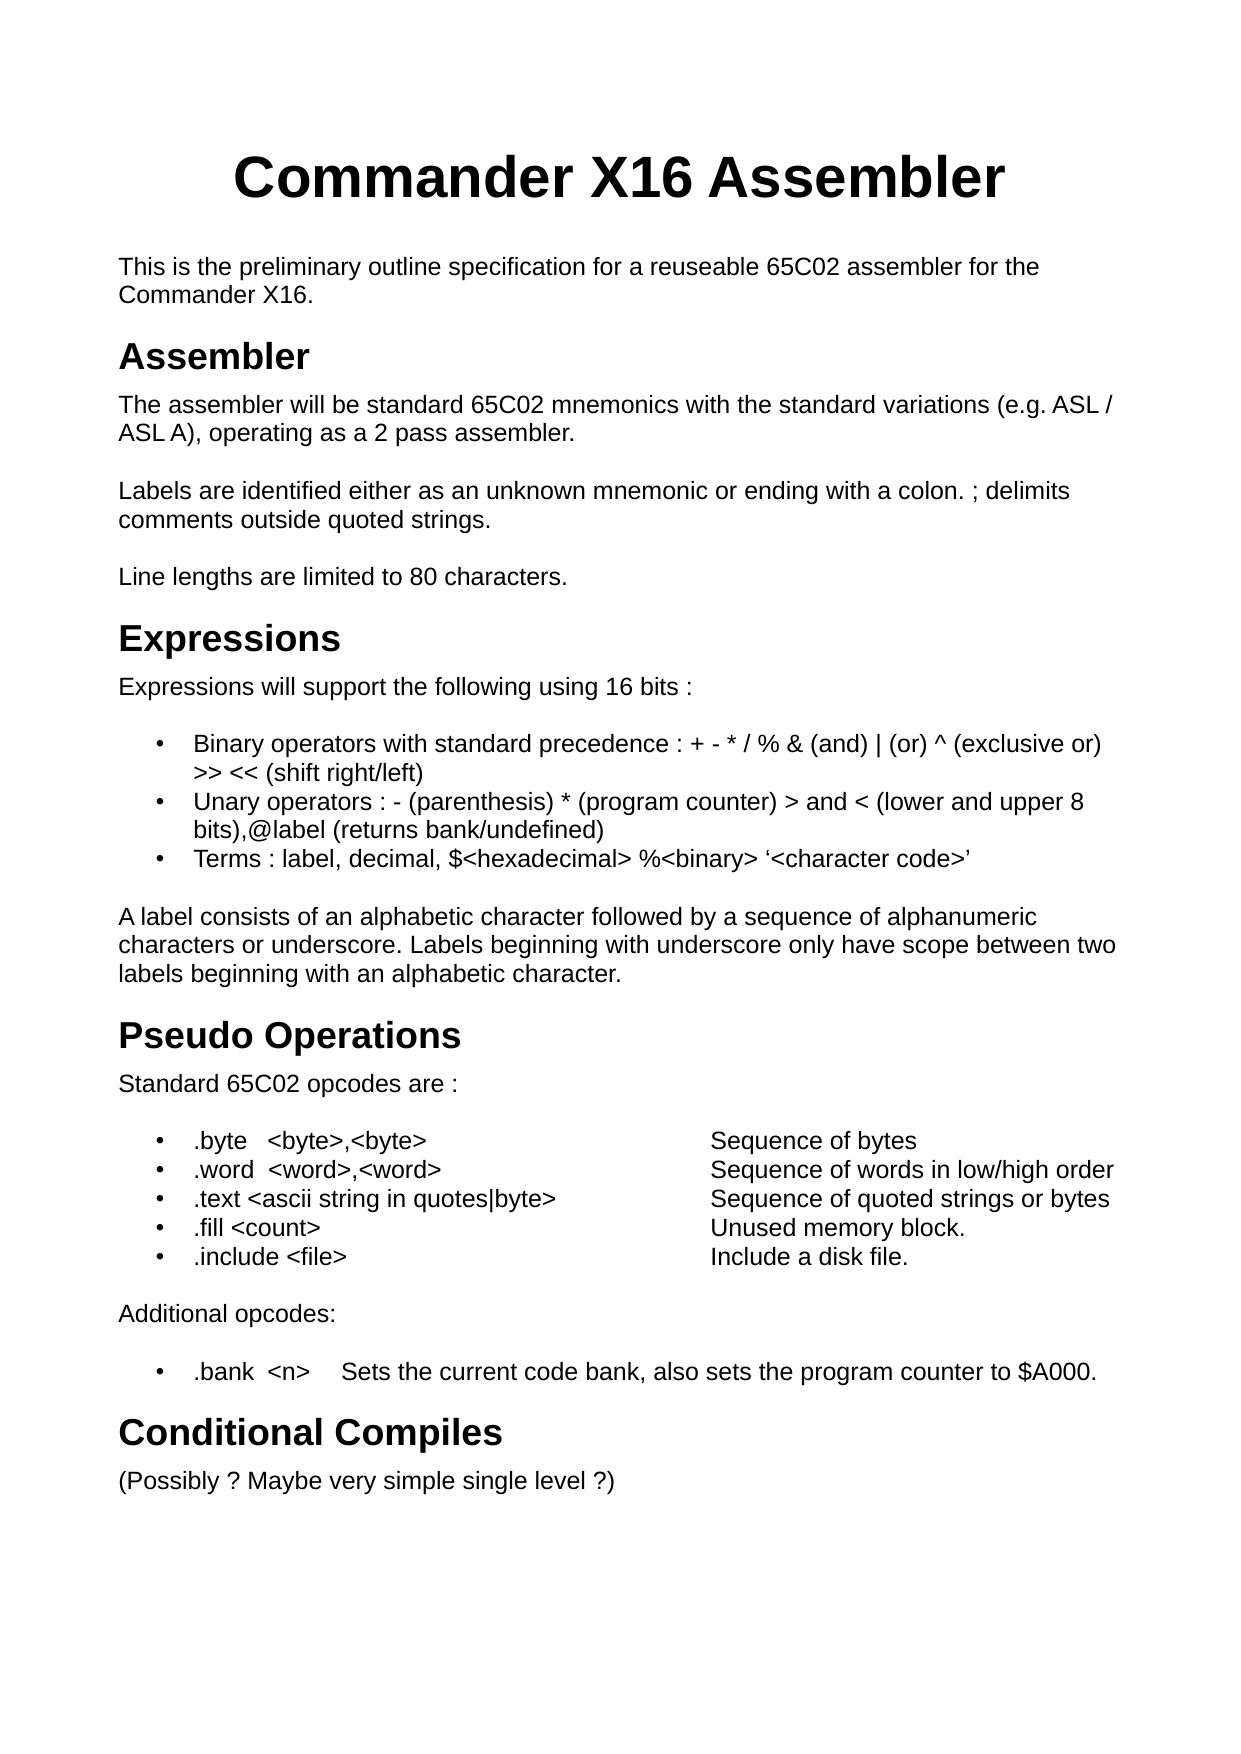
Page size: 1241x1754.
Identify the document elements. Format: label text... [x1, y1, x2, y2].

list .fill <count> Unused memory block. [156, 1213, 1122, 1242]
list Unary operators : - (parenthesis) * (program counter) > and < (lower and upper 8 bits),@label (returns bank/undefined) [156, 787, 1122, 844]
text (Possibly ? Maybe very simple single level ?) [118, 1466, 1122, 1495]
text Additional opcodes: [118, 1299, 1122, 1328]
text A label consists of an alphabetic character followed by a sequence of alphanumeric characters or underscore. Labels beginning with underscore only have scope between two labels beginning with an alphabetic character. [118, 902, 1122, 988]
list .bank <n> Sets the current code bank, also sets the program counter to $A000. [156, 1357, 1122, 1386]
text Expressions will support the following using 16 bits : [118, 671, 1122, 700]
text This is the preliminary outline specification for a reuseable 65C02 assembler for the Commander X16. [118, 251, 1122, 309]
text The assembler will be standard 65C02 mnemonics with the standard variations (e.g. ASL / ASL A), operating as a 2 pass assembler. [118, 389, 1122, 447]
title Commander X16 Assembler [118, 143, 1122, 210]
text Line lengths are limited to 80 characters. [118, 562, 1122, 591]
subtitle Assembler [118, 334, 1122, 377]
subtitle Conditional Compiles [118, 1411, 1122, 1454]
list .include <file> Include a disk file. [156, 1242, 1122, 1270]
text Labels are identified either as an unknown mnemonic or ending with a colon. ; delimits comments outside quoted strings. [118, 476, 1122, 533]
list .byte <byte>,<byte> Sequence of bytes [156, 1126, 1122, 1155]
text Standard 65C02 opcodes are : [118, 1069, 1122, 1097]
subtitle Expressions [118, 616, 1122, 659]
list Terms : label, decimal, $<hexadecimal> %<binary> ‘<character code>’ [156, 844, 1122, 873]
list Binary operators with standard precedence : + - * / % & (and) | (or) ^ (exclusive or) >> << (shift right/left) [156, 729, 1122, 787]
subtitle Pseudo Operations [118, 1013, 1122, 1056]
list .text <ascii string in quotes|byte> Sequence of quoted strings or bytes [156, 1184, 1122, 1213]
list .word <word>,<word> Sequence of words in low/high order [156, 1155, 1122, 1184]
